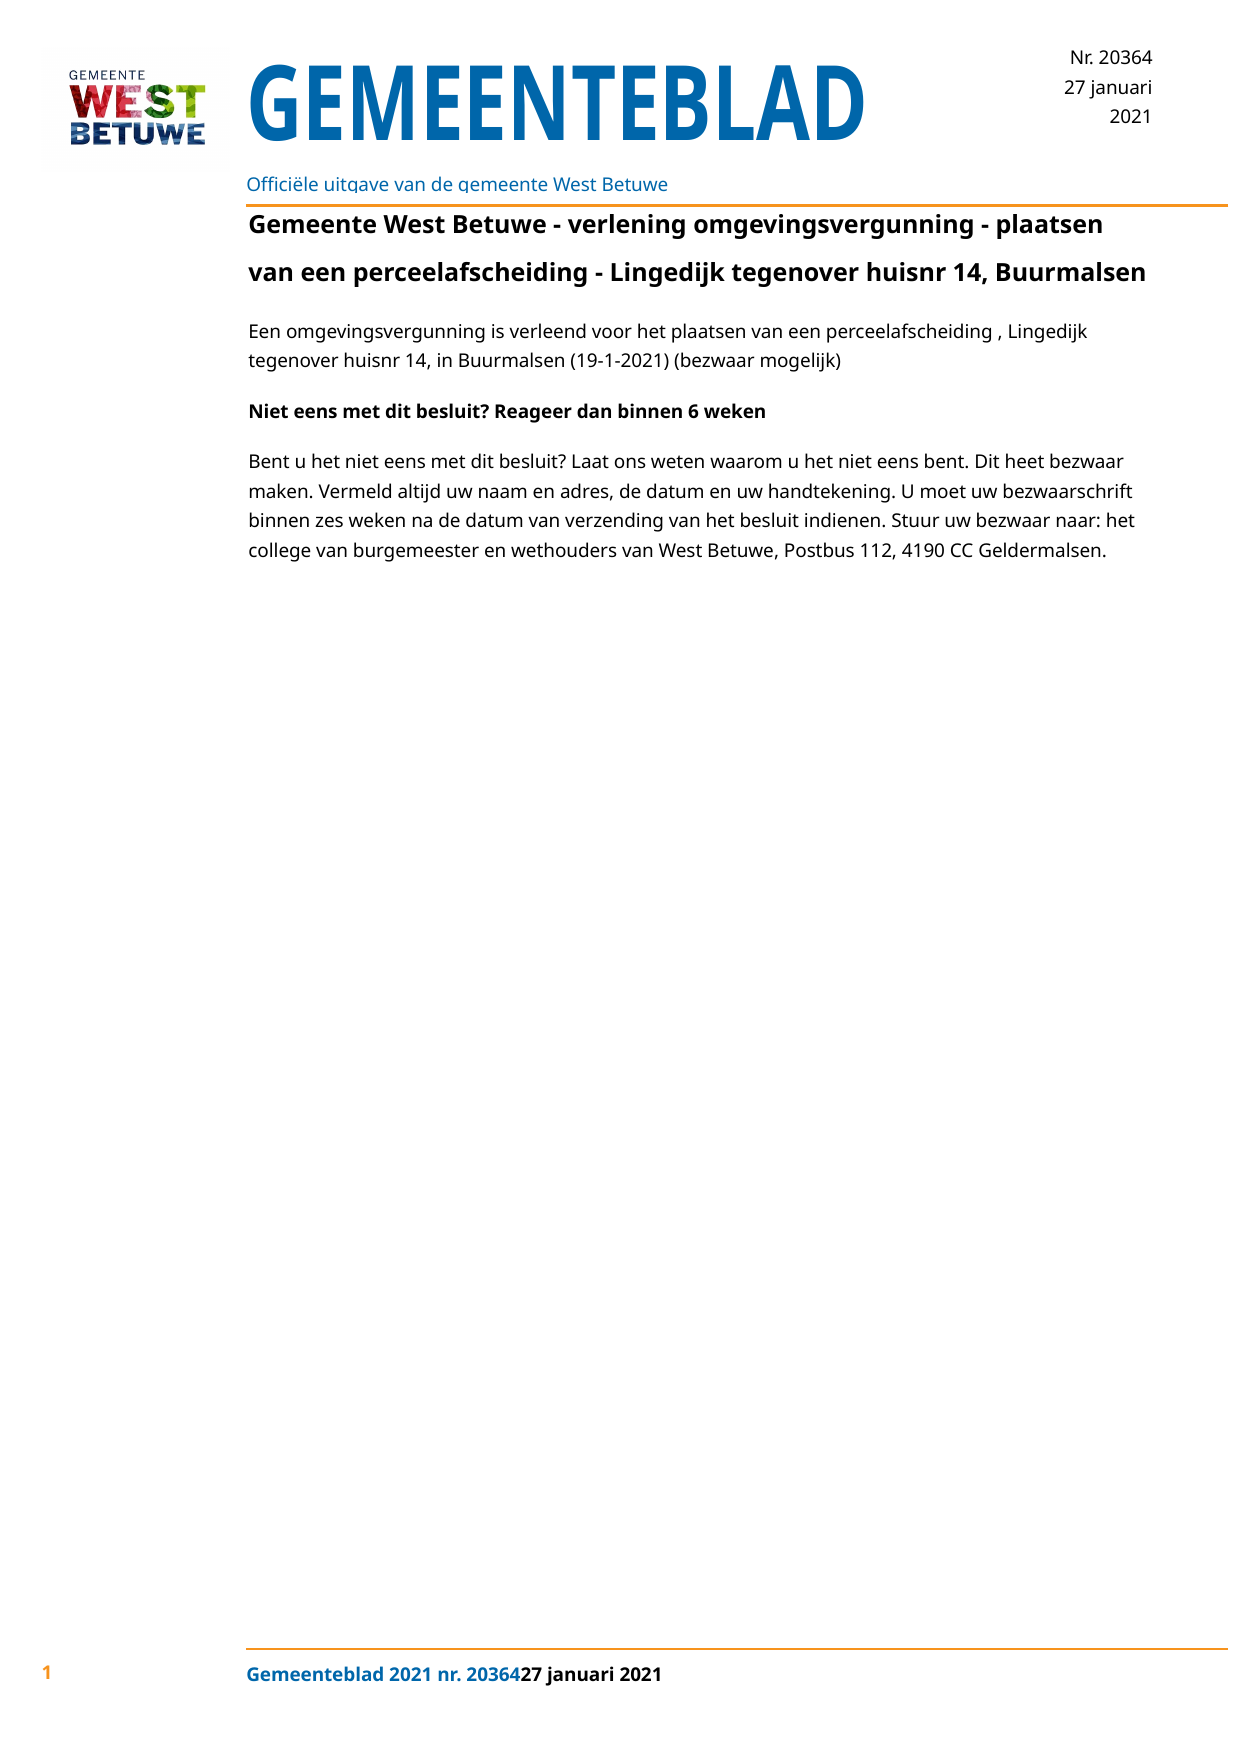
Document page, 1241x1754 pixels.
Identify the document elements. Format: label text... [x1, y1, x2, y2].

text Bent u het niet eens met dit besluit? Laat ons weten waarom u het niet eens bent. Dit heet bezwaar maken. Vermeld altijd uw naam en adres, de datum en uw handtekening. U moet uw bezwaarschrift binnen zes weken na de datum van verzending van het besluit indienen. Stuur uw bezwaar naar: het college van burgemeester en wethouders van West Betuwe, Postbus 112, 4190 CC Geldermalsen. [248, 448, 1152, 563]
text Gemeente West Betuwe - verlening omgevingsvergunning - plaatsen van een perceelafscheiding - Lingedijk tegenover huisnr 14, Buurmalsen [248, 207, 1152, 288]
picture [41, 47, 231, 172]
text Een omgevingsvergunning is verleend voor het plaatsen van een perceelafscheiding , Lingedijk tegenover huisnr 14, in Buurmalsen (19-1-2021) (bezwaar mogelijk) [248, 318, 1152, 373]
text Niet eens met dit besluit? Reageer dan binnen 6 weken [248, 398, 1152, 424]
